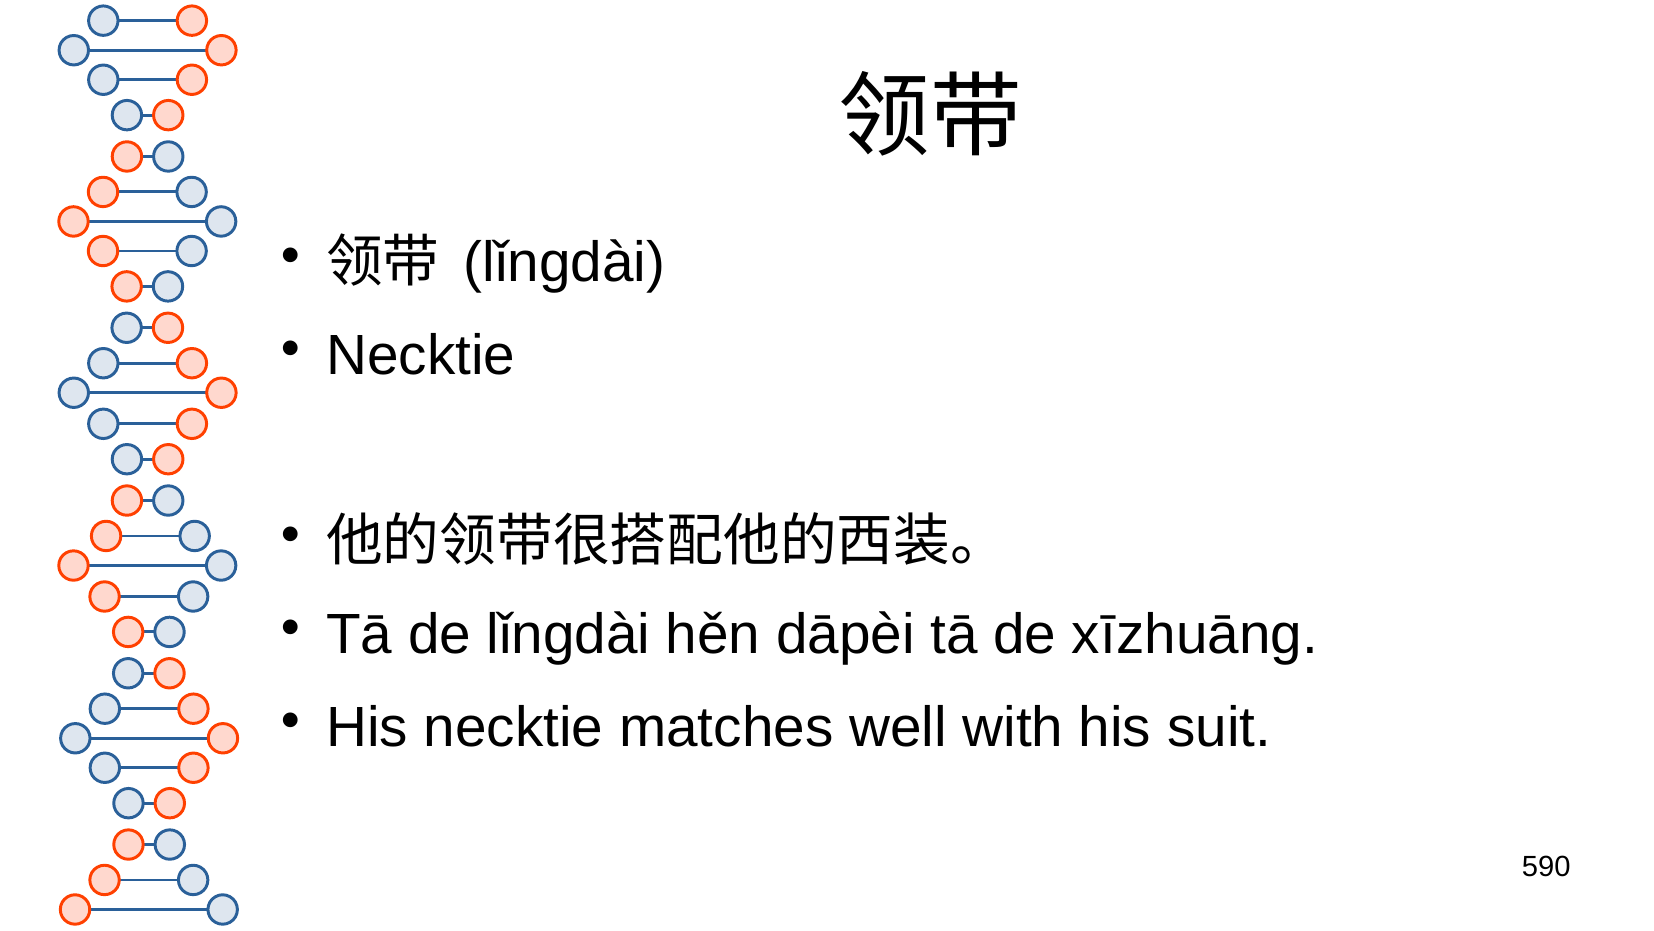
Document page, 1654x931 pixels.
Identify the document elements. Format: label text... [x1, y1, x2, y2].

list 领带 (lǐngdài) Necktie 他的领带很搭配他的西装。 Tā de lǐngdài hěn dāpèi tā de xīzhuāng. His necktie matches well with his suit. [265, 224, 1595, 764]
title 领带 [265, 35, 1595, 189]
